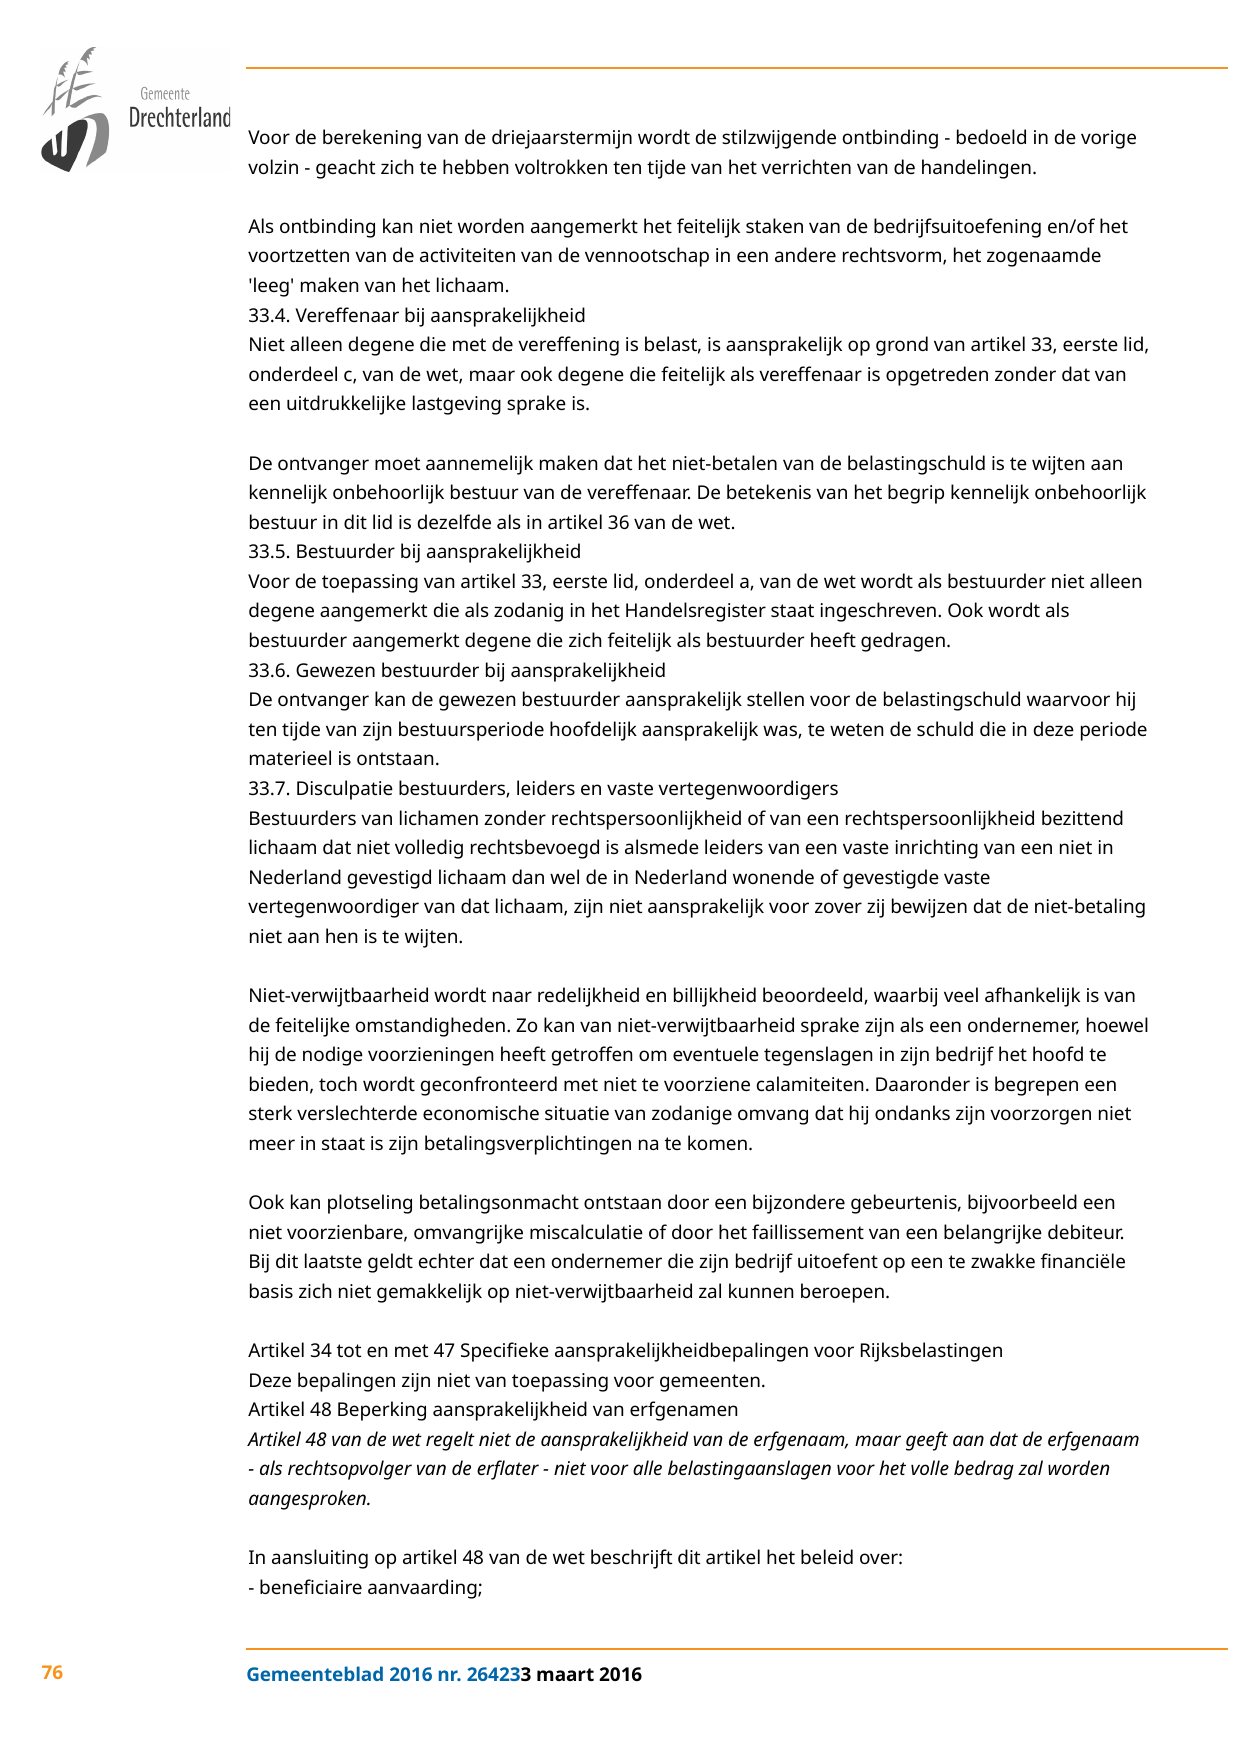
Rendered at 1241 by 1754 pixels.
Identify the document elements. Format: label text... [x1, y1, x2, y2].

text 33.4. Vereffenaar bij aansprakelijkheid [248, 302, 1152, 328]
text Als ontbinding kan niet worden aangemerkt het feitelijk staken van de bedrijfsuitoefening en/of het voortzetten van de activiteiten van de vennootschap in een andere rechtsvorm, het zogenaamde 'leeg' maken van het lichaam. [248, 213, 1152, 298]
text Niet-verwijtbaarheid wordt naar redelijkheid en billijkheid beoordeeld, waarbij veel afhankelijk is van de feitelijke omstandigheden. Zo kan van niet-verwijtbaarheid sprake zijn als een ondernemer, hoewel hij de nodige voorzieningen heeft getroffen om eventuele tegenslagen in zijn bedrijf het hoofd te bieden, toch wordt geconfronteerd met niet te voorziene calamiteiten. Daaronder is begrepen een sterk verslechterde economische situatie van zodanige omvang dat hij ondanks zijn voorzorgen niet meer in staat is zijn betalingsverplichtingen na te komen. [248, 982, 1152, 1156]
text De ontvanger kan de gewezen bestuurder aansprakelijk stellen voor de belastingschuld waarvoor hij ten tijde van zijn bestuursperiode hoofdelijk aansprakelijk was, te weten de schuld die in deze periode materieel is ontstaan. [248, 686, 1152, 771]
text - beneficiaire aanvaarding; [248, 1574, 1152, 1600]
text Artikel 34 tot en met 47 Specifieke aansprakelijkheidbepalingen voor Rijksbelastingen [248, 1337, 1152, 1363]
text Bestuurders van lichamen zonder rechtspersoonlijkheid of van een rechtspersoonlijkheid bezittend lichaam dat niet volledig rechtsbevoegd is alsmede leiders van een vaste inrichting van een niet in Nederland gevestigd lichaam dan wel de in Nederland wonende of gevestigde vaste vertegenwoordiger van dat lichaam, zijn niet aansprakelijk voor zover zij bewijzen dat de niet-betaling niet aan hen is te wijten. [248, 805, 1152, 949]
picture [41, 47, 231, 172]
text Voor de berekening van de driejaarstermijn wordt de stilzwijgende ontbinding - bedoeld in de vorige volzin - geacht zich te hebben voltrokken ten tijde van het verrichten van de handelingen. [248, 124, 1152, 180]
text Artikel 48 van de wet regelt niet de aansprakelijkheid van de erfgenaam, maar geeft aan dat de erfgenaam - als rechtsopvolger van de erflater - niet voor alle belastingaanslagen voor het volle bedrag zal worden aangesproken. [248, 1426, 1152, 1511]
text Deze bepalingen zijn niet van toepassing voor gemeenten. [248, 1367, 1152, 1393]
text Niet alleen degene die met de vereffening is belast, is aansprakelijk op grond van artikel 33, eerste lid, onderdeel c, van de wet, maar ook degene die feitelijk als vereffenaar is opgetreden zonder dat van een uitdrukkelijke lastgeving sprake is. [248, 331, 1152, 416]
text Artikel 48 Beperking aansprakelijkheid van erfgenamen [248, 1396, 1152, 1422]
text In aansluiting op artikel 48 van de wet beschrijft dit artikel het beleid over: [248, 1544, 1152, 1570]
text 33.6. Gewezen bestuurder bij aansprakelijkheid [248, 657, 1152, 683]
text Voor de toepassing van artikel 33, eerste lid, onderdeel a, van de wet wordt als bestuurder niet alleen degene aangemerkt die als zodanig in het Handelsregister staat ingeschreven. Ook wordt als bestuurder aangemerkt degene die zich feitelijk als bestuurder heeft gedragen. [248, 568, 1152, 653]
text Ook kan plotseling betalingsonmacht ontstaan door een bijzondere gebeurtenis, bijvoorbeeld een niet voorzienbare, omvangrijke miscalculatie of door het faillissement van een belangrijke debiteur. Bij dit laatste geldt echter dat een ondernemer die zijn bedrijf uitoefent op een te zwakke financiële basis zich niet gemakkelijk op niet-verwijtbaarheid zal kunnen beroepen. [248, 1189, 1152, 1304]
text 33.7. Disculpatie bestuurders, leiders en vaste vertegenwoordigers [248, 775, 1152, 801]
text De ontvanger moet aannemelijk maken dat het niet-betalen van de belastingschuld is te wijten aan kennelijk onbehoorlijk bestuur van de vereffenaar. De betekenis van het begrip kennelijk onbehoorlijk bestuur in dit lid is dezelfde als in artikel 36 van de wet. [248, 450, 1152, 535]
text 33.5. Bestuurder bij aansprakelijkheid [248, 538, 1152, 564]
